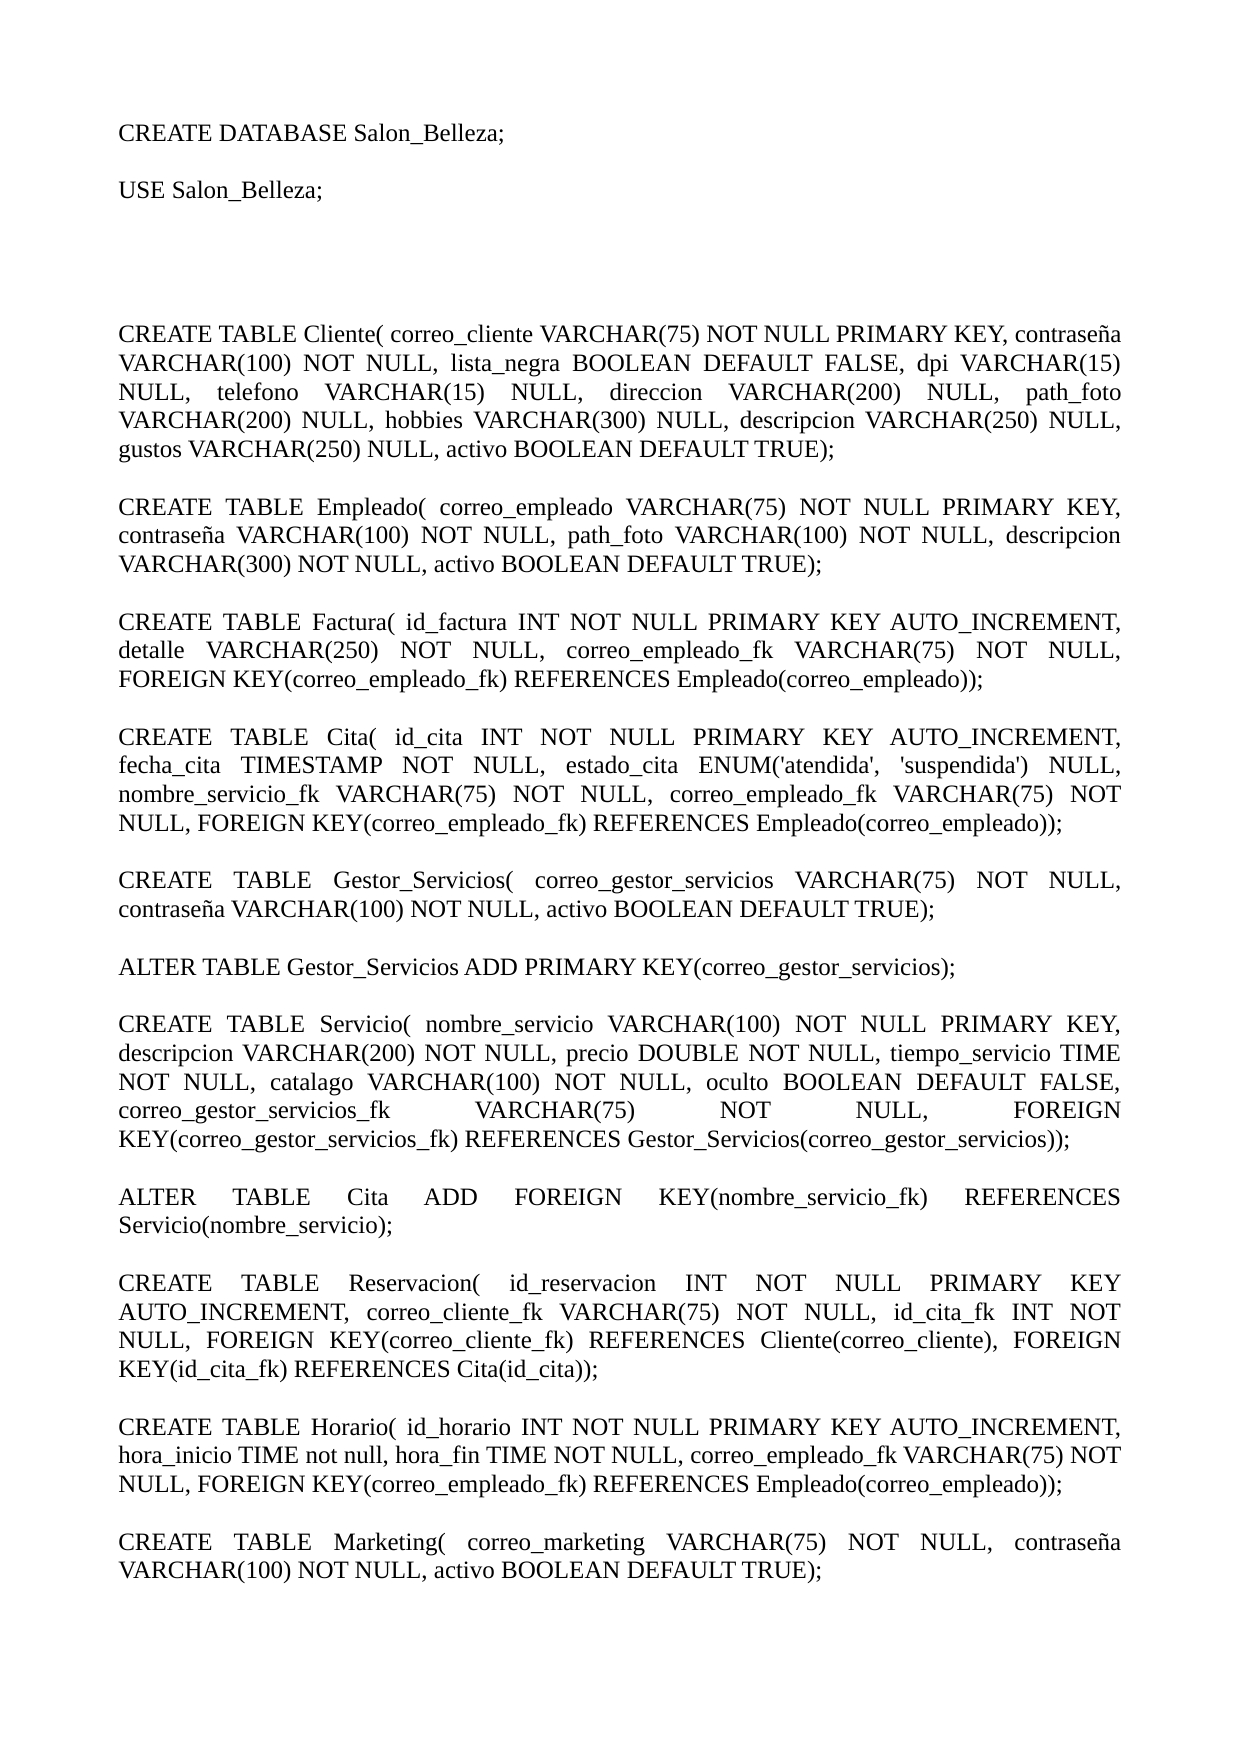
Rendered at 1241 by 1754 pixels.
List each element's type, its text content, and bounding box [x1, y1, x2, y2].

text ALTER TABLE Cita ADD FOREIGN KEY(nombre_servicio_fk) REFERENCES Servicio(nombre_servicio); [118, 1182, 1122, 1239]
text CREATE TABLE Reservacion( id_reservacion INT NOT NULL PRIMARY KEY AUTO_INCREMENT, correo_cliente_fk VARCHAR(75) NOT NULL, id_cita_fk INT NOT NULL, FOREIGN KEY(correo_cliente_fk) REFERENCES Cliente(correo_cliente), FOREIGN KEY(id_cita_fk) REFERENCES Cita(id_cita)); [118, 1268, 1122, 1383]
text USE Salon_Belleza; [118, 176, 1122, 204]
text CREATE TABLE Cliente( correo_cliente VARCHAR(75) NOT NULL PRIMARY KEY, contraseña VARCHAR(100) NOT NULL, lista_negra BOOLEAN DEFAULT FALSE, dpi VARCHAR(15) NULL, telefono VARCHAR(15) NULL, direccion VARCHAR(200) NULL, path_foto VARCHAR(200) NULL, hobbies VARCHAR(300) NULL, descripcion VARCHAR(250) NULL, gustos VARCHAR(250) NULL, activo BOOLEAN DEFAULT TRUE); [118, 319, 1122, 463]
text CREATE TABLE Empleado( correo_empleado VARCHAR(75) NOT NULL PRIMARY KEY, contraseña VARCHAR(100) NOT NULL, path_foto VARCHAR(100) NOT NULL, descripcion VARCHAR(300) NOT NULL, activo BOOLEAN DEFAULT TRUE); [118, 492, 1122, 578]
text CREATE TABLE Servicio( nombre_servicio VARCHAR(100) NOT NULL PRIMARY KEY, descripcion VARCHAR(200) NOT NULL, precio DOUBLE NOT NULL, tiempo_servicio TIME NOT NULL, catalago VARCHAR(100) NOT NULL, oculto BOOLEAN DEFAULT FALSE, correo_gestor_servicios_fk VARCHAR(75) NOT NULL, FOREIGN KEY(correo_gestor_servicios_fk) REFERENCES Gestor_Servicios(correo_gestor_servicios)); [118, 1009, 1122, 1153]
text CREATE TABLE Horario( id_horario INT NOT NULL PRIMARY KEY AUTO_INCREMENT, hora_inicio TIME not null, hora_fin TIME NOT NULL, correo_empleado_fk VARCHAR(75) NOT NULL, FOREIGN KEY(correo_empleado_fk) REFERENCES Empleado(correo_empleado)); [118, 1412, 1122, 1498]
text CREATE DATABASE Salon_Belleza; [118, 118, 1122, 147]
text CREATE TABLE Marketing( correo_marketing VARCHAR(75) NOT NULL, contraseña VARCHAR(100) NOT NULL, activo BOOLEAN DEFAULT TRUE); [118, 1527, 1122, 1584]
text CREATE TABLE Cita( id_cita INT NOT NULL PRIMARY KEY AUTO_INCREMENT, fecha_cita TIMESTAMP NOT NULL, estado_cita ENUM('atendida', 'suspendida') NULL, nombre_servicio_fk VARCHAR(75) NOT NULL, correo_empleado_fk VARCHAR(75) NOT NULL, FOREIGN KEY(correo_empleado_fk) REFERENCES Empleado(correo_empleado)); [118, 722, 1122, 837]
text CREATE TABLE Factura( id_factura INT NOT NULL PRIMARY KEY AUTO_INCREMENT, detalle VARCHAR(250) NOT NULL, correo_empleado_fk VARCHAR(75) NOT NULL, FOREIGN KEY(correo_empleado_fk) REFERENCES Empleado(correo_empleado)); [118, 607, 1122, 693]
text ALTER TABLE Gestor_Servicios ADD PRIMARY KEY(correo_gestor_servicios); [118, 952, 1122, 981]
text CREATE TABLE Gestor_Servicios( correo_gestor_servicios VARCHAR(75) NOT NULL, contraseña VARCHAR(100) NOT NULL, activo BOOLEAN DEFAULT TRUE); [118, 866, 1122, 923]
